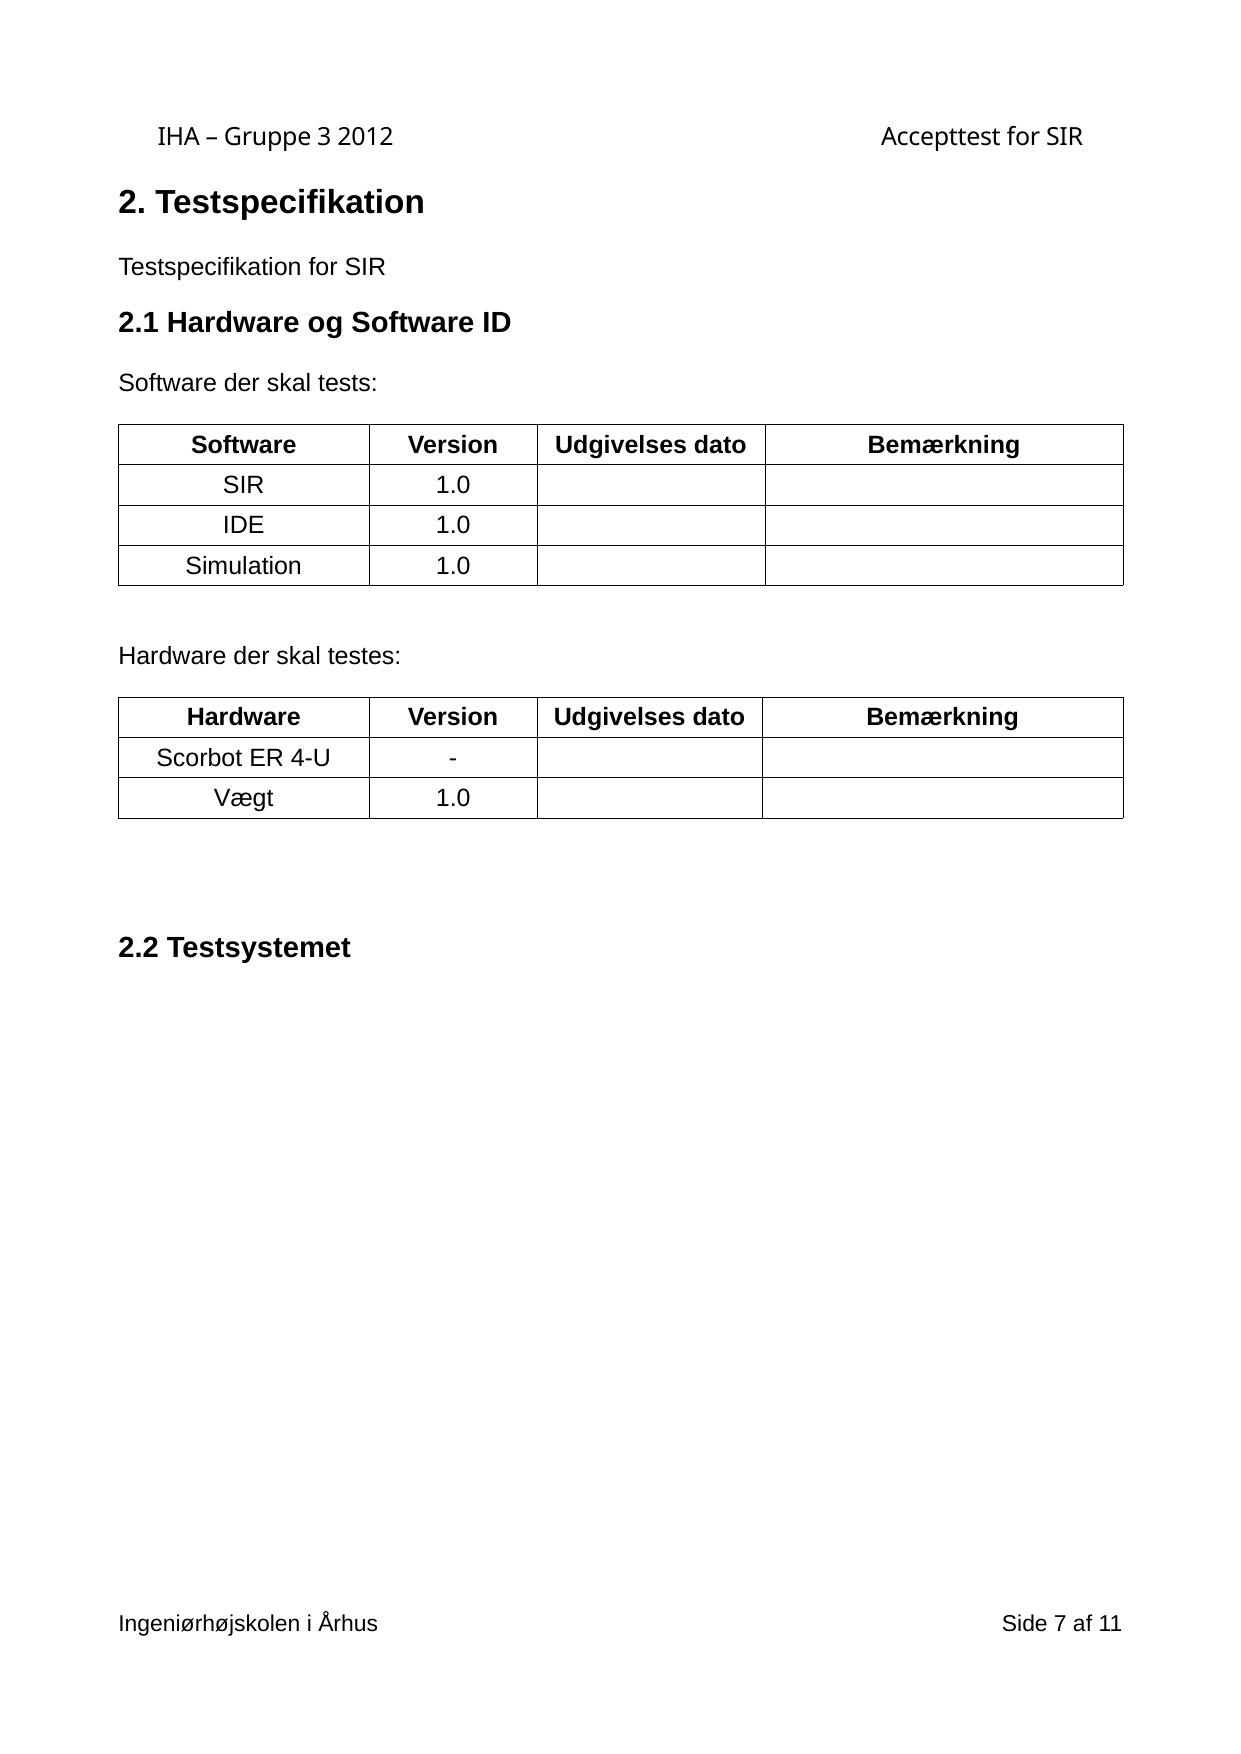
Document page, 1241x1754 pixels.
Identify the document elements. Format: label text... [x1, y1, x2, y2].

table_header Bemærkning [766, 425, 1123, 464]
table_cell [538, 506, 765, 545]
table_header Bemærkning [763, 698, 1123, 737]
table_cell [763, 738, 1123, 777]
text Hardware der skal testes: [118, 641, 1122, 670]
table_cell [766, 465, 1123, 504]
table_cell 1.0 [370, 778, 537, 817]
table_cell 1.0 [370, 506, 537, 545]
subtitle 2.2 Testsystemet [118, 930, 1122, 964]
table_header Hardware [119, 698, 369, 737]
subtitle 2. Testspecifikation [118, 182, 1122, 220]
table_cell IDE [119, 506, 369, 545]
table_cell 1.0 [370, 546, 537, 585]
text Software der skal tests: [118, 368, 1122, 397]
table_cell Vægt [119, 778, 369, 817]
table_header Udgivelses dato [538, 698, 762, 737]
table_header Udgivelses dato [538, 425, 765, 464]
table_cell [766, 546, 1123, 585]
table_cell [538, 778, 762, 817]
table_cell [538, 465, 765, 504]
table_header Software [119, 425, 369, 464]
table_cell [538, 738, 762, 777]
table_cell [766, 506, 1123, 545]
table_cell Simulation [119, 546, 369, 585]
table_header Version [370, 698, 537, 737]
text Testspecifikation for SIR [118, 252, 1122, 281]
table_cell [538, 546, 765, 585]
table_cell SIR [119, 465, 369, 504]
table_cell - [370, 738, 537, 777]
subtitle 2.1 Hardware og Software ID [118, 306, 1122, 339]
table_cell [763, 778, 1123, 817]
table_cell Scorbot ER 4-U [119, 738, 369, 777]
table_header Version [370, 425, 537, 464]
table_cell 1.0 [370, 465, 537, 504]
